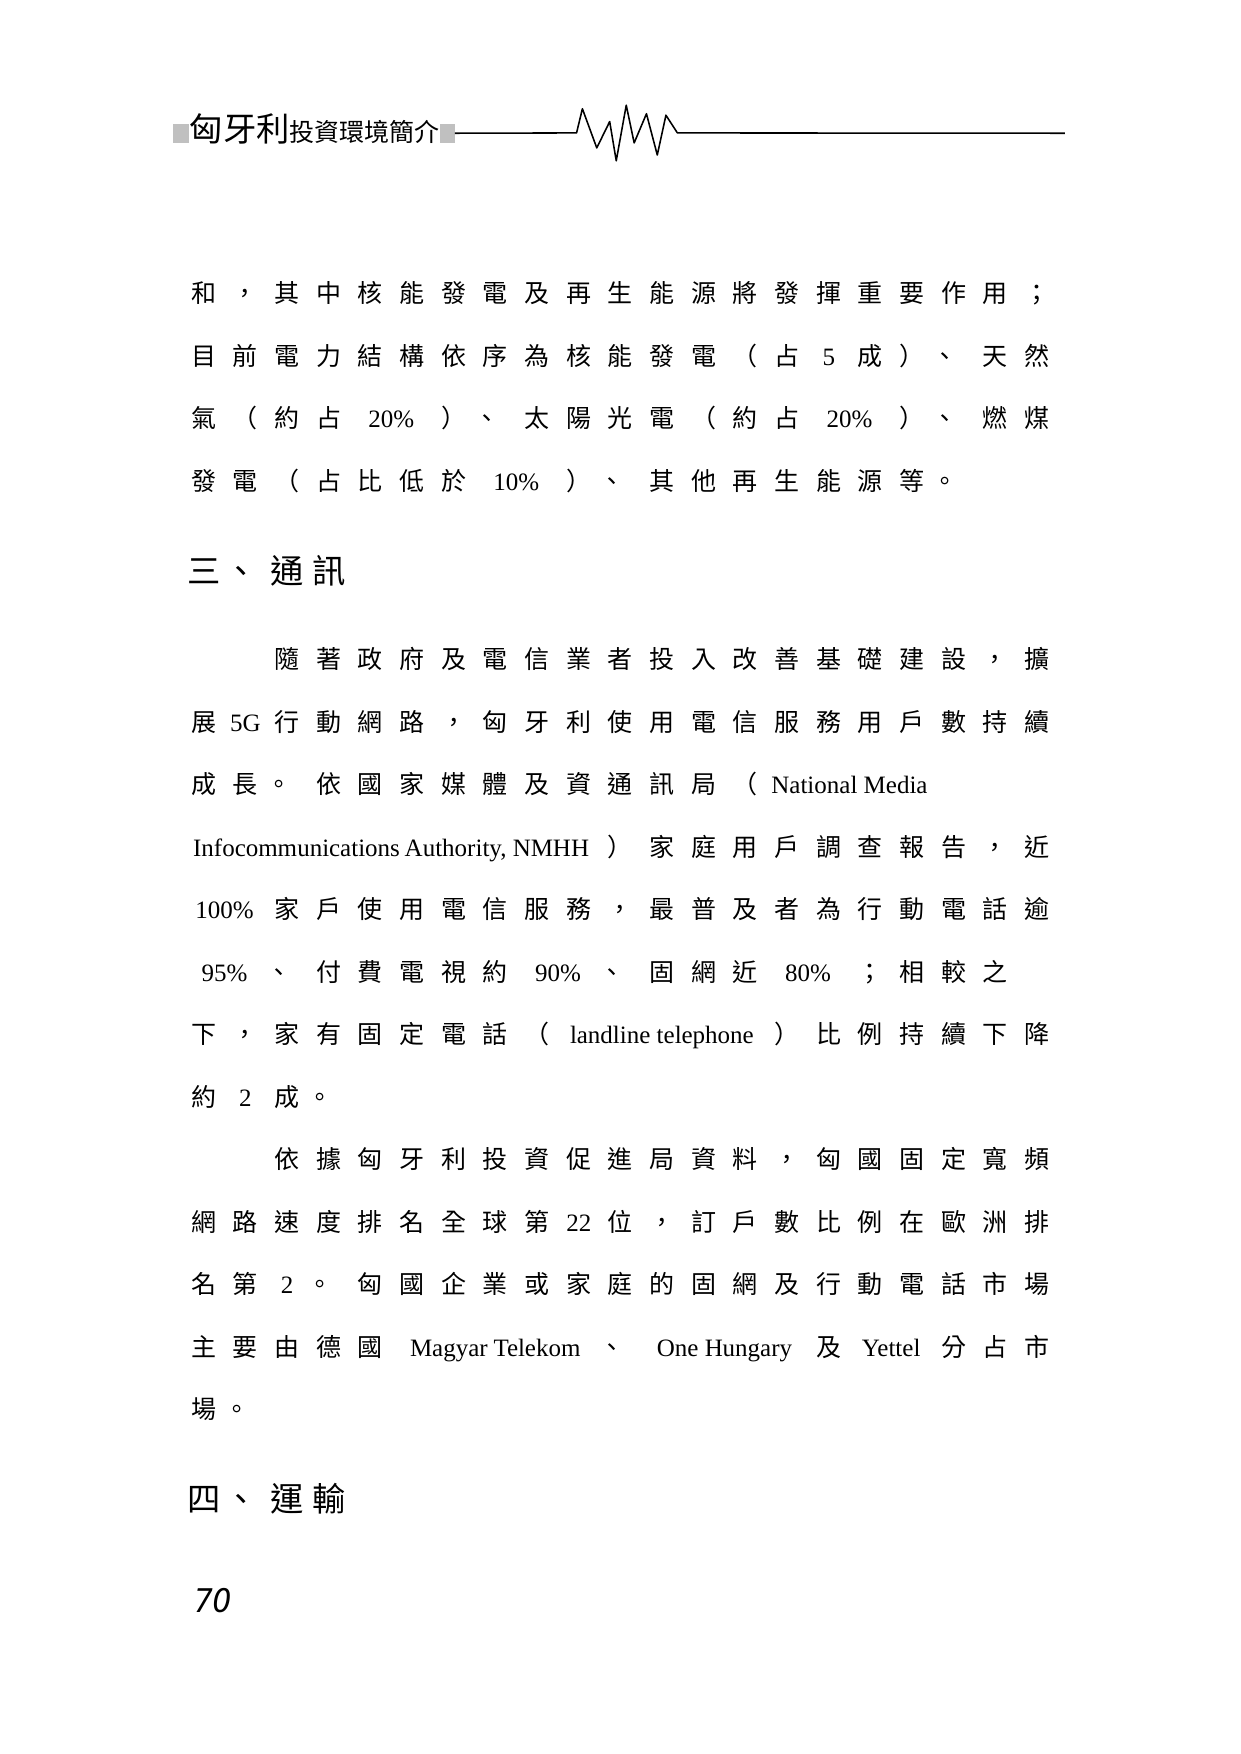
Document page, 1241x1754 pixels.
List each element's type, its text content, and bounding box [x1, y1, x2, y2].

text 四、運輸 [183, 1456, 1058, 1518]
text 三、通訊 [183, 527, 1058, 589]
text 隨著政府及電信業者投入改善基礎建設，擴展5G行動網路，匈牙利使用電信服務用戶數持續成長。依國家媒體及資通訊局（National Media Infocommunications Authority, NMHH）家庭用戶調查報告，近100%家戶使用電信服務，最普及者為行動電話逾95%、付費電視約90%、固網近80%；相較之下，家有固定電話（landline telephone）比例持續下降約2成。 [183, 616, 1058, 1116]
text 依據匈牙利投資促進局資料，匈國固定寬頻網路速度排名全球第22位，訂戶數比例在歐洲排名第2。匈國企業或家庭的固網及行動電話市場主要由德國Magyar Telekom、One Hungary及Yettel分占市場。 [183, 1116, 1058, 1429]
text 和，其中核能發電及再生能源將發揮重要作用；目前電力結構依序為核能發電（占5成）、天然氣（約占20%）、太陽光電（約占20%）、燃煤發電（占比低於10%）、其他再生能源等。 [183, 250, 1058, 500]
